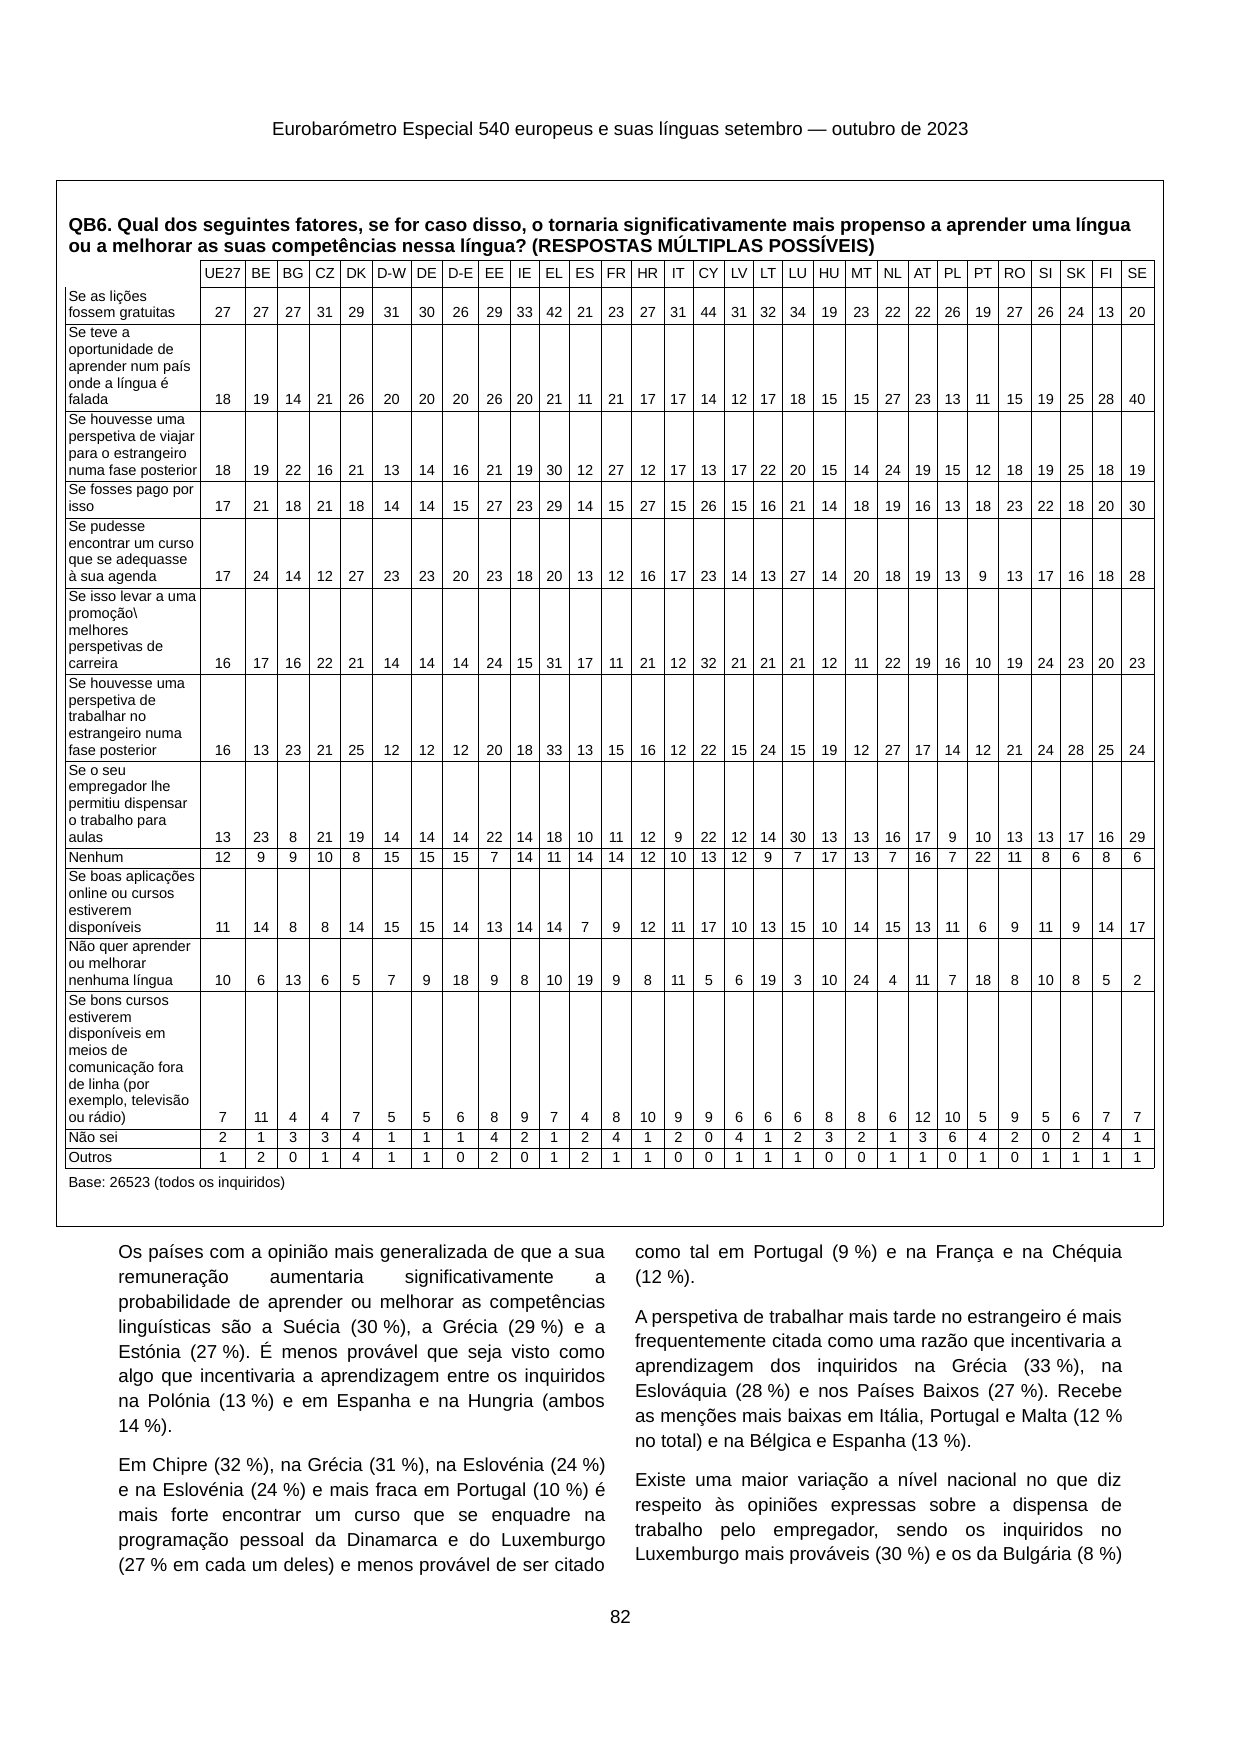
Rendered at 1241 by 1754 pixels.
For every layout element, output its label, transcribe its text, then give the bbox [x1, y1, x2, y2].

table_cell 25 [341, 675, 372, 761]
table_cell 17 [754, 325, 782, 411]
table_cell 16 [201, 589, 245, 674]
table_cell 3 [783, 939, 813, 991]
table_cell 14 [1093, 869, 1121, 938]
table_cell 15 [443, 482, 478, 517]
table_cell ES [570, 261, 601, 287]
table_cell 12 [373, 675, 411, 761]
table_cell LV [725, 261, 753, 287]
table_cell 15 [373, 869, 411, 938]
table_cell 11 [201, 869, 245, 938]
table_cell 5 [412, 992, 442, 1128]
table_cell 9 [999, 869, 1031, 938]
table_cell 6 [878, 992, 908, 1128]
table_cell 32 [694, 589, 724, 674]
table_cell IT [665, 261, 693, 287]
table_cell 27 [632, 288, 664, 324]
table_cell 14 [443, 869, 478, 938]
table_cell 13 [201, 762, 245, 848]
table_cell 20 [783, 412, 813, 481]
table_cell 9 [999, 992, 1031, 1128]
table_cell 7 [938, 939, 967, 991]
table_cell 40 [1122, 325, 1154, 411]
table_cell 18 [846, 482, 877, 517]
table_cell 21 [341, 412, 372, 481]
table_cell 13 [373, 412, 411, 481]
table_cell 11 [246, 992, 277, 1128]
table_cell 13 [846, 849, 877, 868]
table_cell 15 [999, 325, 1031, 411]
table_cell 18 [1061, 482, 1092, 517]
table_cell [813, 1169, 845, 1196]
table_cell 21 [479, 412, 510, 481]
table_cell 6 [725, 939, 753, 991]
table_cell 18 [999, 412, 1031, 481]
table_cell 19 [968, 288, 998, 324]
table_cell 18 [968, 939, 998, 991]
table_cell 44 [694, 288, 724, 324]
table_cell 27 [201, 288, 245, 324]
table_cell 26 [341, 325, 372, 411]
table_cell 0 [999, 1149, 1031, 1168]
table_cell 19 [246, 325, 277, 411]
table_cell Se bons cursos estiverem disponíveis em meios de comunicação fora de linha (por exemplo, televisão ou rádio) [66, 992, 200, 1128]
table_cell 28 [1061, 675, 1092, 761]
table_cell 12 [665, 589, 693, 674]
table_cell 16 [1061, 519, 1092, 587]
table_cell 20 [1093, 482, 1121, 517]
table_cell 32 [754, 288, 782, 324]
table_cell 13 [999, 762, 1031, 848]
table_cell D-W [373, 261, 411, 287]
table_cell 4 [570, 992, 601, 1128]
text Existe uma maior variação a nível nacional no que diz respeito às opiniões expressas sobre a dispensa de trabalho pelo empregador, sendo os inquiridos no Luxemburgo mais prováveis (30 %) e os da Bulgária (8 %) [635, 1469, 1122, 1565]
table_cell 1 [878, 1149, 908, 1168]
table_cell 11 [602, 762, 631, 848]
table_cell LU [783, 261, 813, 287]
table_cell 22 [968, 849, 998, 868]
table_cell 20 [1093, 589, 1121, 674]
table_cell 3 [278, 1130, 309, 1148]
table_cell 18 [1093, 519, 1121, 587]
table_cell [1092, 1169, 1121, 1196]
table_cell 23 [278, 675, 309, 761]
table_cell 27 [878, 675, 908, 761]
table_cell 7 [570, 869, 601, 938]
table_cell BG [278, 261, 309, 287]
table_cell 8 [341, 849, 372, 868]
table_cell 19 [1032, 412, 1060, 481]
table_cell 11 [665, 869, 693, 938]
table_cell 14 [412, 762, 442, 848]
table_cell 22 [694, 762, 724, 848]
table_cell 31 [310, 288, 340, 324]
table_cell 10 [814, 939, 845, 991]
table_cell 2 [511, 1130, 539, 1148]
table_cell 15 [412, 849, 442, 868]
table_cell 15 [725, 675, 753, 761]
table_cell 3 [909, 1130, 937, 1148]
table_cell 1 [754, 1149, 782, 1168]
table_cell 15 [938, 412, 967, 481]
table_cell 6 [725, 992, 753, 1128]
table_cell 16 [909, 482, 937, 517]
table_cell 9 [694, 992, 724, 1128]
table_cell 18 [1093, 412, 1121, 481]
table_cell 16 [278, 589, 309, 674]
table_cell 18 [443, 939, 478, 991]
table_cell 9 [246, 849, 277, 868]
table_cell 9 [278, 849, 309, 868]
table_cell 14 [412, 589, 442, 674]
table_cell 15 [878, 869, 908, 938]
table_cell 21 [310, 325, 340, 411]
table_cell 1 [373, 1130, 411, 1148]
table_cell 18 [511, 519, 539, 587]
table_cell AT [909, 261, 937, 287]
table_cell [937, 1169, 967, 1196]
table_cell 4 [1093, 1130, 1121, 1148]
table_cell CY [694, 261, 724, 287]
table_cell 19 [511, 412, 539, 481]
table_cell 12 [814, 589, 845, 674]
table_cell 13 [938, 325, 967, 411]
table_cell 2 [1122, 939, 1154, 991]
table_cell 14 [246, 869, 277, 938]
table_cell [968, 1169, 998, 1196]
table_cell 26 [1032, 288, 1060, 324]
table_cell 6 [968, 869, 998, 938]
table_cell 21 [999, 675, 1031, 761]
table_cell 17 [814, 849, 845, 868]
table_cell 0 [1032, 1130, 1060, 1148]
table_cell 22 [694, 675, 724, 761]
table_cell 19 [814, 288, 845, 324]
table_cell 9 [602, 869, 631, 938]
table_cell 17 [201, 482, 245, 517]
table_cell 28 [1122, 519, 1154, 587]
table_cell 8 [999, 939, 1031, 991]
table_cell 14 [412, 412, 442, 481]
table_cell 21 [632, 589, 664, 674]
table_cell Não quer aprender ou melhorar nenhuma língua [66, 939, 200, 991]
table_cell 15 [602, 482, 631, 517]
table_cell 28 [1093, 325, 1121, 411]
table_cell 27 [632, 482, 664, 517]
table_cell 10 [968, 762, 998, 848]
table_cell 20 [443, 519, 478, 587]
table_cell 1 [632, 1130, 664, 1148]
table_cell 23 [999, 482, 1031, 517]
table_cell 14 [341, 869, 372, 938]
table_cell [877, 1169, 908, 1196]
table_cell 14 [373, 589, 411, 674]
table_cell 9 [479, 939, 510, 991]
table_cell 0 [511, 1149, 539, 1168]
table_cell 9 [665, 762, 693, 848]
table_cell IE [511, 261, 539, 287]
table_cell 14 [511, 849, 539, 868]
table_cell 0 [443, 1149, 478, 1168]
table_cell [845, 1169, 877, 1196]
table_cell 18 [783, 325, 813, 411]
table_cell 29 [540, 482, 569, 517]
text como tal em Portugal (9 %) e na França e na Chéquia (12 %). [635, 1227, 1122, 1288]
table_cell RO [999, 261, 1031, 287]
table_cell 22 [754, 412, 782, 481]
table_cell Se pudesse encontrar um curso que se adequasse à sua agenda [66, 519, 200, 587]
table_cell 8 [1032, 849, 1060, 868]
table_cell 1 [1032, 1149, 1060, 1168]
table_cell 13 [1093, 288, 1121, 324]
table_cell 14 [540, 869, 569, 938]
table_cell 13 [938, 482, 967, 517]
table_cell 8 [632, 939, 664, 991]
table_cell 13 [479, 869, 510, 938]
table_cell 11 [602, 589, 631, 674]
table_cell 21 [310, 675, 340, 761]
table_cell 19 [909, 412, 937, 481]
table_cell 19 [570, 939, 601, 991]
table_cell CZ [310, 261, 340, 287]
table_cell 21 [783, 589, 813, 674]
table_cell 21 [783, 482, 813, 517]
table_cell 12 [968, 675, 998, 761]
table_cell 16 [310, 412, 340, 481]
table_cell 6 [246, 939, 277, 991]
table_cell 8 [310, 869, 340, 938]
table_cell 10 [968, 589, 998, 674]
table_cell 23 [1122, 589, 1154, 674]
table_cell 20 [511, 325, 539, 411]
table_cell 21 [540, 325, 569, 411]
table_cell 27 [246, 288, 277, 324]
table_cell 13 [754, 869, 782, 938]
table_cell 21 [570, 288, 601, 324]
table_cell Se as lições fossem gratuitas [66, 287, 200, 324]
table_cell 14 [694, 325, 724, 411]
table_cell 19 [814, 675, 845, 761]
table_cell 15 [725, 482, 753, 517]
table_cell 22 [878, 589, 908, 674]
table_cell 14 [278, 325, 309, 411]
table_cell Se houvesse uma perspetiva de trabalhar no estrangeiro numa fase posterior [66, 675, 200, 761]
table_cell 22 [278, 412, 309, 481]
table_cell 33 [511, 288, 539, 324]
table_cell 31 [725, 288, 753, 324]
table_cell 2 [570, 1130, 601, 1148]
table_cell 23 [412, 519, 442, 587]
table_cell 18 [341, 482, 372, 517]
table_cell 22 [1032, 482, 1060, 517]
table_cell 23 [1061, 589, 1092, 674]
table_cell 11 [999, 849, 1031, 868]
table_header QB6. Qual dos seguintes fatores, se for caso disso, o tornaria significativamente mais propenso a aprender uma língua ou a melhorar as suas competências nessa língua? (RESPOSTAS MÚLTIPLAS POSSÍVEIS) [65, 211, 1154, 260]
table_cell 16 [443, 412, 478, 481]
table_cell 15 [783, 675, 813, 761]
table_cell 3 [310, 1130, 340, 1148]
table_cell 16 [1093, 762, 1121, 848]
table_cell 24 [754, 675, 782, 761]
table_cell 18 [540, 762, 569, 848]
table_cell EL [540, 261, 569, 287]
table_cell 14 [373, 762, 411, 848]
table_cell 10 [570, 762, 601, 848]
table_cell 15 [602, 675, 631, 761]
table_cell 19 [1032, 325, 1060, 411]
table_cell 18 [878, 519, 908, 587]
table_cell Se isso levar a uma promoção\ melhores perspetivas de carreira [66, 589, 200, 674]
table_cell 13 [570, 519, 601, 587]
table_cell 14 [373, 482, 411, 517]
table_cell 21 [341, 589, 372, 674]
table_cell 2 [479, 1149, 510, 1168]
table_cell 11 [968, 325, 998, 411]
table_cell 14 [412, 482, 442, 517]
table_cell 30 [783, 762, 813, 848]
table_cell 3 [814, 1130, 845, 1148]
table_cell 27 [878, 325, 908, 411]
table_cell FR [602, 261, 631, 287]
table_cell 2 [1061, 1130, 1092, 1148]
table_cell 14 [754, 762, 782, 848]
table_cell 12 [443, 675, 478, 761]
table_cell 5 [341, 939, 372, 991]
table_cell 13 [278, 939, 309, 991]
table_cell 11 [846, 589, 877, 674]
table_cell 6 [1061, 849, 1092, 868]
table_cell 23 [602, 288, 631, 324]
table_cell 6 [938, 1130, 967, 1148]
table_cell 16 [878, 762, 908, 848]
table_cell 8 [479, 992, 510, 1128]
table_cell 12 [602, 519, 631, 587]
table_cell 22 [479, 762, 510, 848]
table_cell 1 [201, 1149, 245, 1168]
table_cell 27 [783, 519, 813, 587]
table_cell 13 [570, 675, 601, 761]
table_cell 2 [999, 1130, 1031, 1148]
table_cell 18 [201, 412, 245, 481]
table_cell 17 [909, 675, 937, 761]
table_cell 19 [999, 589, 1031, 674]
table_cell 24 [1032, 675, 1060, 761]
table_cell EE [479, 261, 510, 287]
table_cell 20 [443, 325, 478, 411]
table_cell 17 [570, 589, 601, 674]
table_cell HU [814, 261, 845, 287]
table_cell 26 [479, 325, 510, 411]
table_cell 21 [725, 589, 753, 674]
table_cell 10 [1032, 939, 1060, 991]
table_cell NL [878, 261, 908, 287]
text A perspetiva de trabalhar mais tarde no estrangeiro é mais frequentemente citada como uma razão que incentivaria a aprendizagem dos inquiridos na Grécia (33 %), na Eslováquia (28 %) e nos Países Baixos (27 %). Recebe as menções mais baixas em Itália, Portugal e Malta (12 % no total) e na Bélgica e Espanha (13 %). [635, 1305, 1122, 1451]
table_cell 13 [246, 675, 277, 761]
table_cell 10 [814, 869, 845, 938]
table_cell 9 [511, 992, 539, 1128]
table_cell 8 [814, 992, 845, 1128]
table_cell 15 [814, 325, 845, 411]
table_cell SK [1061, 261, 1092, 287]
table_cell 9 [754, 849, 782, 868]
table_cell [65, 260, 200, 287]
table_cell 1 [878, 1130, 908, 1148]
table_cell 23 [479, 519, 510, 587]
table_cell [1121, 1169, 1154, 1196]
table_cell [1031, 1169, 1060, 1196]
table_cell Base: 26523 (todos os inquiridos) [65, 1169, 813, 1196]
table_cell 20 [479, 675, 510, 761]
table_cell 4 [278, 992, 309, 1128]
table_cell 4 [310, 992, 340, 1128]
table_cell 19 [1122, 412, 1154, 481]
table_cell [998, 1169, 1031, 1196]
table_cell 26 [443, 288, 478, 324]
table_cell 17 [725, 412, 753, 481]
table_cell 22 [878, 288, 908, 324]
table_cell 24 [1122, 675, 1154, 761]
table_cell 15 [665, 482, 693, 517]
table_cell 19 [878, 482, 908, 517]
table_cell 6 [1122, 849, 1154, 868]
table_cell 1 [412, 1149, 442, 1168]
table_cell 16 [754, 482, 782, 517]
table_cell 0 [814, 1149, 845, 1168]
table_cell 13 [814, 762, 845, 848]
table_cell 9 [938, 762, 967, 848]
table_cell 20 [1122, 288, 1154, 324]
table_cell 13 [999, 519, 1031, 587]
table_cell 1 [1061, 1149, 1092, 1168]
table_cell 1 [1122, 1130, 1154, 1148]
table_cell 15 [814, 412, 845, 481]
table_cell 0 [694, 1149, 724, 1168]
table_cell 18 [968, 482, 998, 517]
table_cell 4 [878, 939, 908, 991]
table_cell 6 [754, 992, 782, 1128]
table_cell 1 [632, 1149, 664, 1168]
table_cell [1060, 1169, 1092, 1196]
table_cell 0 [278, 1149, 309, 1168]
table_cell 9 [665, 992, 693, 1128]
table_cell 2 [783, 1130, 813, 1148]
table_cell 15 [511, 589, 539, 674]
table_cell 5 [694, 939, 724, 991]
table_cell 23 [373, 519, 411, 587]
table_cell 7 [540, 992, 569, 1128]
table_cell 1 [783, 1149, 813, 1168]
table_cell 15 [373, 849, 411, 868]
table_cell 22 [310, 589, 340, 674]
table_cell 12 [725, 762, 753, 848]
table_cell 6 [310, 939, 340, 991]
table_cell 7 [201, 992, 245, 1128]
table_cell 2 [665, 1130, 693, 1148]
table_cell 13 [1032, 762, 1060, 848]
table_cell 11 [938, 869, 967, 938]
table_cell 11 [540, 849, 569, 868]
table_cell 13 [938, 519, 967, 587]
table_cell 30 [1122, 482, 1154, 517]
table_cell 17 [665, 412, 693, 481]
table_cell 6 [783, 992, 813, 1128]
table_cell 23 [511, 482, 539, 517]
table_cell 14 [511, 869, 539, 938]
table_cell PT [968, 261, 998, 287]
table_cell 7 [783, 849, 813, 868]
table_cell 33 [540, 675, 569, 761]
table_cell Se fosses pago por isso [66, 482, 200, 517]
table_cell 16 [632, 519, 664, 587]
table_cell 14 [570, 849, 601, 868]
table_cell 14 [814, 482, 845, 517]
table_cell 27 [341, 519, 372, 587]
table_cell FI [1093, 261, 1121, 287]
table_cell Outros [66, 1149, 200, 1168]
table_cell 17 [632, 325, 664, 411]
table_cell 21 [310, 762, 340, 848]
table_cell 1 [754, 1130, 782, 1148]
table_cell Se houvesse uma perspetiva de viajar para o estrangeiro numa fase posterior [66, 412, 200, 481]
table_cell 10 [201, 939, 245, 991]
table_cell 14 [602, 849, 631, 868]
table_cell 10 [665, 849, 693, 868]
table_cell 7 [373, 939, 411, 991]
table_cell BE [246, 261, 277, 287]
table_cell 23 [246, 762, 277, 848]
table_cell 9 [412, 939, 442, 991]
table_cell 1 [412, 1130, 442, 1148]
table_cell 17 [246, 589, 277, 674]
table_cell 6 [1061, 992, 1092, 1128]
table_cell 27 [999, 288, 1031, 324]
table_cell 24 [1032, 589, 1060, 674]
table_cell 6 [443, 992, 478, 1128]
table_cell 11 [1032, 869, 1060, 938]
table_cell 19 [754, 939, 782, 991]
table_cell 15 [443, 849, 478, 868]
table_cell 20 [412, 325, 442, 411]
table_cell 22 [909, 288, 937, 324]
table_cell 16 [632, 675, 664, 761]
table_cell 29 [1122, 762, 1154, 848]
table_cell 14 [278, 519, 309, 587]
table_cell 19 [909, 589, 937, 674]
table_cell 21 [246, 482, 277, 517]
table_cell 16 [201, 675, 245, 761]
table_cell 29 [479, 288, 510, 324]
table_cell 5 [1032, 992, 1060, 1128]
table_cell 4 [725, 1130, 753, 1148]
table_cell 31 [373, 288, 411, 324]
table_cell 20 [373, 325, 411, 411]
table_cell 2 [570, 1149, 601, 1168]
table_cell 12 [412, 675, 442, 761]
table_cell 10 [938, 992, 967, 1128]
table_cell 0 [938, 1149, 967, 1168]
table_cell 1 [540, 1149, 569, 1168]
table_cell 8 [511, 939, 539, 991]
table_cell 15 [846, 325, 877, 411]
table_cell 27 [278, 288, 309, 324]
table_cell 12 [632, 762, 664, 848]
table_cell 14 [938, 675, 967, 761]
table_cell SE [1122, 261, 1154, 287]
table_cell 8 [1061, 939, 1092, 991]
table_cell 21 [754, 589, 782, 674]
table_cell 15 [412, 869, 442, 938]
table_cell DE [412, 261, 442, 287]
table_cell 12 [632, 849, 664, 868]
table_cell HR [632, 261, 664, 287]
table_cell 1 [1122, 1149, 1154, 1168]
table_cell 8 [846, 992, 877, 1128]
table_cell 24 [846, 939, 877, 991]
table_cell 13 [694, 412, 724, 481]
table_cell 4 [341, 1149, 372, 1168]
table_cell 7 [1093, 992, 1121, 1128]
table_cell 42 [540, 288, 569, 324]
table_cell 25 [1061, 325, 1092, 411]
table_cell 21 [602, 325, 631, 411]
table_cell 30 [412, 288, 442, 324]
table_cell 23 [694, 519, 724, 587]
table_cell 10 [540, 939, 569, 991]
table_cell 9 [602, 939, 631, 991]
table_cell 4 [341, 1130, 372, 1148]
table_cell 12 [201, 849, 245, 868]
table_cell 14 [725, 519, 753, 587]
table_cell Nenhum [66, 849, 200, 868]
table_cell 11 [665, 939, 693, 991]
table_cell 2 [846, 1130, 877, 1148]
table_cell 7 [479, 849, 510, 868]
table_cell 12 [725, 849, 753, 868]
table_cell 1 [443, 1130, 478, 1148]
table_cell 34 [783, 288, 813, 324]
table_cell 4 [602, 1130, 631, 1148]
table_cell 7 [938, 849, 967, 868]
table_cell 13 [846, 762, 877, 848]
text Os países com a opinião mais generalizada de que a sua remuneração aumentaria significativamente a probabilidade de aprender ou melhorar as competências linguísticas são a Suécia (30 %), a Grécia (29 %) e a Estónia (27 %). É menos provável que seja visto como algo que incentivaria a aprendizagem entre os inquiridos na Polónia (13 %) e em Espanha e na Hungria (ambos 14 %). [118, 1227, 605, 1436]
table_cell 21 [310, 482, 340, 517]
table_cell 1 [373, 1149, 411, 1168]
table_cell 27 [602, 412, 631, 481]
table_cell 25 [1093, 675, 1121, 761]
table_cell 8 [602, 992, 631, 1128]
text Em Chipre (32 %), na Grécia (31 %), na Eslovénia (24 %) e na Eslovénia (24 %) e mais fraca em Portugal (10 %) é mais forte encontrar um curso que se enquadre na programação pessoal da Dinamarca e do Luxemburgo (27 % em cada um deles) e menos provável de ser citado [118, 1454, 605, 1575]
table_cell 19 [909, 519, 937, 587]
table_cell 12 [846, 675, 877, 761]
table_cell 1 [602, 1149, 631, 1168]
table_cell 26 [938, 288, 967, 324]
table_cell 1 [909, 1149, 937, 1168]
table_cell Se teve a oportunidade de aprender num país onde a língua é falada [66, 325, 200, 411]
table_cell 14 [443, 762, 478, 848]
table_cell DK [341, 261, 372, 287]
table_cell 14 [814, 519, 845, 587]
table_cell 23 [909, 325, 937, 411]
table_cell 12 [632, 412, 664, 481]
table_cell 31 [540, 589, 569, 674]
table_cell 4 [968, 1130, 998, 1148]
table_cell 18 [511, 675, 539, 761]
table_cell 2 [246, 1149, 277, 1168]
table_cell 23 [846, 288, 877, 324]
table_cell 17 [201, 519, 245, 587]
table_cell 13 [754, 519, 782, 587]
table_cell D-E [443, 261, 478, 287]
table_cell 20 [540, 519, 569, 587]
table_cell 25 [1061, 412, 1092, 481]
table_cell 14 [846, 869, 877, 938]
table_cell 5 [373, 992, 411, 1128]
table_cell 5 [1093, 939, 1121, 991]
table_cell 8 [278, 762, 309, 848]
table_cell 29 [341, 288, 372, 324]
table_cell 10 [725, 869, 753, 938]
table_cell 17 [694, 869, 724, 938]
table_cell 12 [968, 412, 998, 481]
table_cell 12 [665, 675, 693, 761]
table_cell PL [938, 261, 967, 287]
table_cell Se o seu empregador lhe permitiu dispensar o trabalho para aulas [66, 762, 200, 848]
table_cell SI [1032, 261, 1060, 287]
table_cell 13 [909, 869, 937, 938]
table_cell 17 [665, 325, 693, 411]
table_cell 8 [1093, 849, 1121, 868]
table_cell 11 [909, 939, 937, 991]
table_cell 24 [479, 589, 510, 674]
table_cell 19 [341, 762, 372, 848]
table_cell 15 [783, 869, 813, 938]
table_cell 24 [878, 412, 908, 481]
table_cell 2 [201, 1130, 245, 1148]
table_cell 12 [909, 992, 937, 1128]
table_cell 1 [246, 1130, 277, 1148]
table_cell 18 [201, 325, 245, 411]
table_cell 17 [909, 762, 937, 848]
table_cell 14 [443, 589, 478, 674]
table_cell 17 [1122, 869, 1154, 938]
table_cell 1 [540, 1130, 569, 1148]
table_cell 12 [570, 412, 601, 481]
table_cell 1 [968, 1149, 998, 1168]
table_cell 0 [665, 1149, 693, 1168]
table_cell 11 [570, 325, 601, 411]
table_cell 1 [310, 1149, 340, 1168]
table_cell 17 [665, 519, 693, 587]
table_cell 10 [310, 849, 340, 868]
table_cell 1 [725, 1149, 753, 1168]
table_cell Se boas aplicações online ou cursos estiverem disponíveis [66, 869, 200, 938]
table_cell [908, 1169, 937, 1196]
table_cell 0 [694, 1130, 724, 1148]
table_cell 31 [665, 288, 693, 324]
table_cell 12 [632, 869, 664, 938]
table_cell 5 [968, 992, 998, 1128]
table_cell 30 [540, 412, 569, 481]
table_cell 7 [341, 992, 372, 1128]
table_cell 9 [1061, 869, 1092, 938]
table_cell 14 [511, 762, 539, 848]
table_cell 27 [479, 482, 510, 517]
table_cell 26 [694, 482, 724, 517]
table_cell 17 [1032, 519, 1060, 587]
table_cell 10 [632, 992, 664, 1128]
table_cell 18 [278, 482, 309, 517]
table_cell 0 [846, 1149, 877, 1168]
table_cell UE27 [201, 261, 245, 287]
table_cell Não sei [66, 1130, 200, 1148]
table_cell 19 [246, 412, 277, 481]
table_cell 14 [846, 412, 877, 481]
text [57, 181, 1163, 1226]
table_cell 24 [246, 519, 277, 587]
table_cell MT [846, 261, 877, 287]
table_cell LT [754, 261, 782, 287]
table_cell 7 [1122, 992, 1154, 1128]
table_cell 12 [725, 325, 753, 411]
table_cell 20 [846, 519, 877, 587]
table_cell 16 [938, 589, 967, 674]
table_cell 16 [909, 849, 937, 868]
table_cell 8 [278, 869, 309, 938]
table_cell 12 [310, 519, 340, 587]
table_cell 7 [878, 849, 908, 868]
table_cell 1 [1093, 1149, 1121, 1168]
table_cell 4 [479, 1130, 510, 1148]
table_cell 14 [570, 482, 601, 517]
table_cell 17 [1061, 762, 1092, 848]
table_cell 24 [1061, 288, 1092, 324]
table_cell 9 [968, 519, 998, 587]
table_cell 13 [694, 849, 724, 868]
